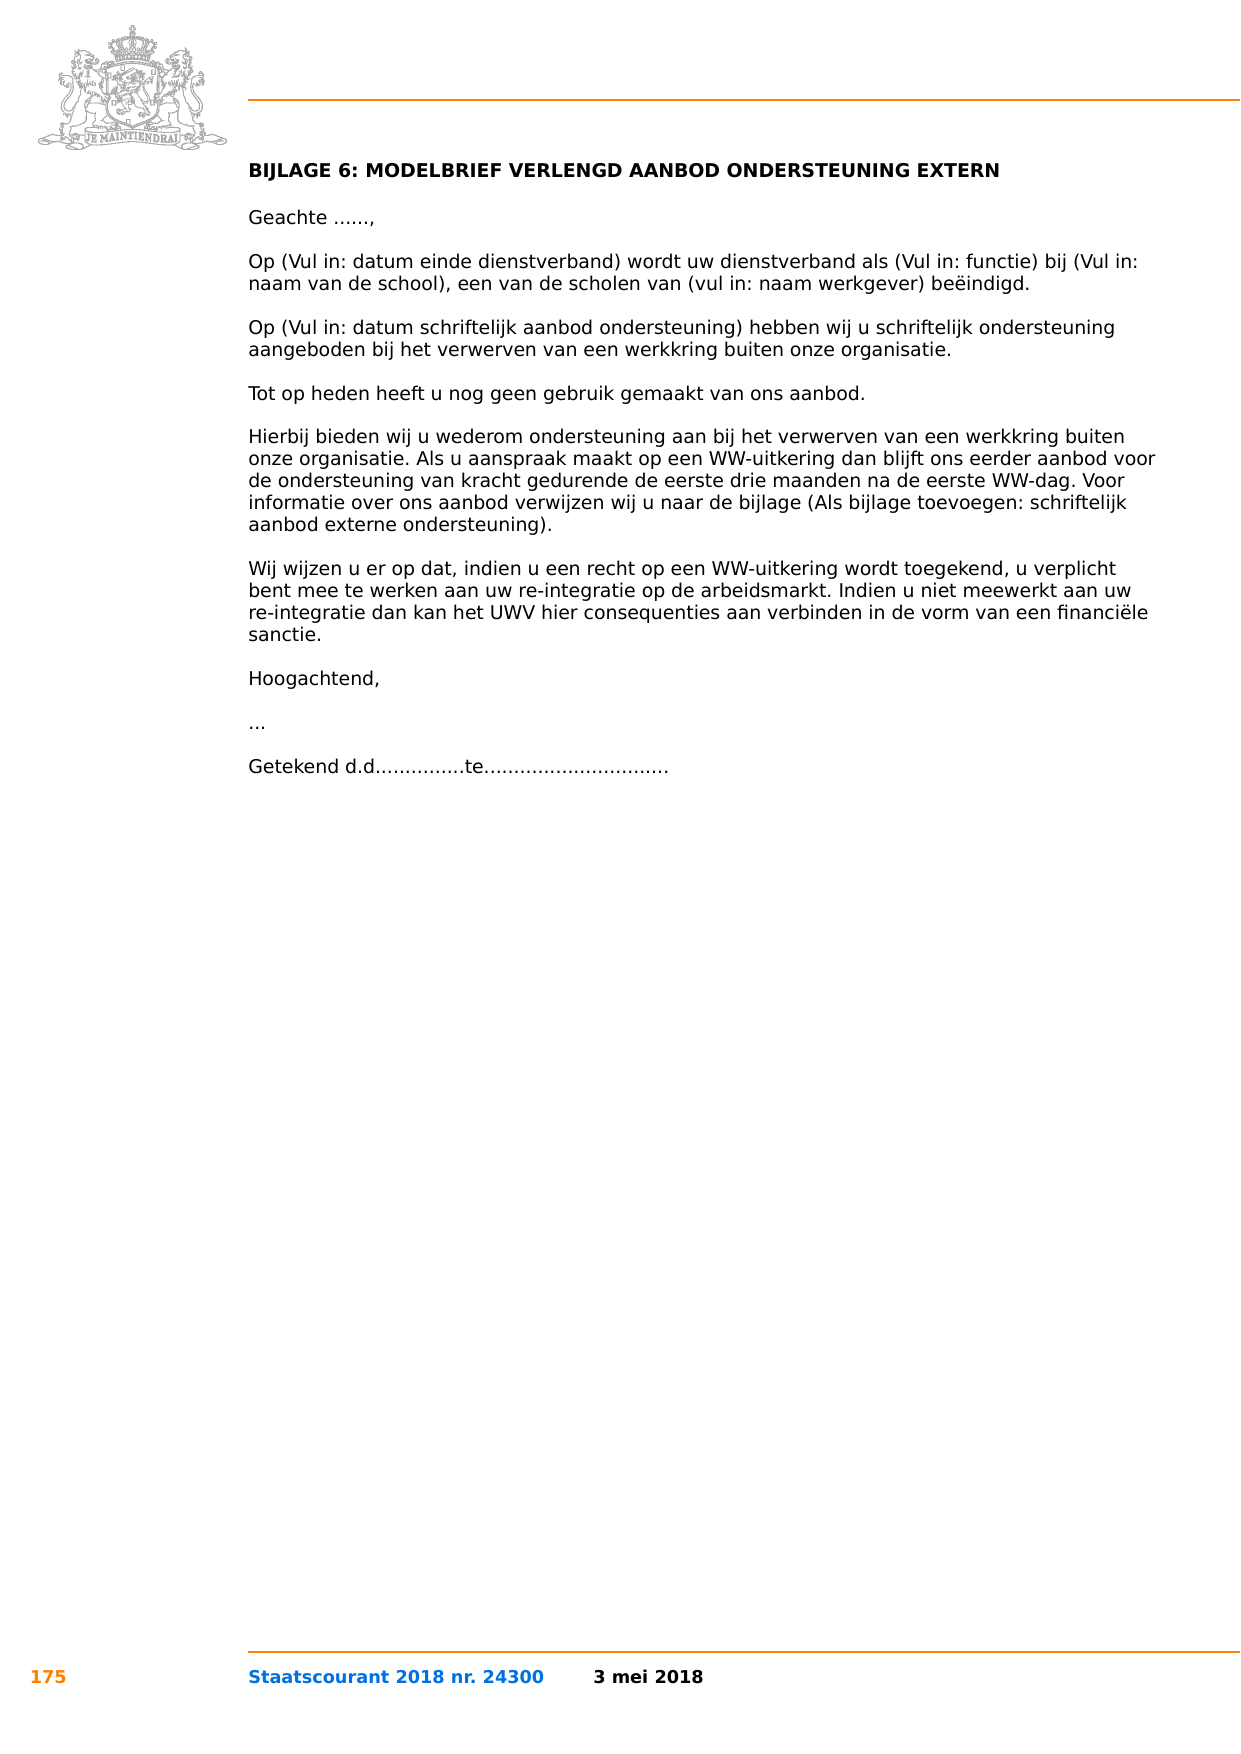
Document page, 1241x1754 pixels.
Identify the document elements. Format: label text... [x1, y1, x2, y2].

text Getekend d.d...............te............................... [248, 756, 1163, 777]
text Op (Vul in: datum schriftelijk aanbod ondersteuning) hebben wij u schriftelijk ondersteuning aangeboden bij het verwerven van een werkkring buiten onze organisatie. [248, 317, 1163, 361]
text Hierbij bieden wij u wederom ondersteuning aan bij het verwerven van een werkkring buiten onze organisatie. Als u aanspraak maakt op een WW-uitkering dan blijft ons eerder aanbod voor de ondersteuning van kracht gedurende de eerste drie maanden na de eerste WW-dag. Voor informatie over ons aanbod verwijzen wij u naar de bijlage (Als bijlage toevoegen: schriftelijk aanbod externe ondersteuning). [248, 426, 1163, 536]
text Op (Vul in: datum einde dienstverband) wordt uw dienstverband als (Vul in: functie) bij (Vul in: naam van de school), een van de scholen van (vul in: naam werkgever) beëindigd. [248, 251, 1163, 295]
picture [38, 25, 227, 150]
text Tot op heden heeft u nog geen gebruik gemaakt van ons aanbod. [248, 382, 1163, 404]
text Geachte ......, [248, 207, 1163, 229]
text ... [248, 712, 1163, 734]
text Hoogachtend, [248, 668, 1163, 690]
text Wij wijzen u er op dat, indien u een recht op een WW-uitkering wordt toegekend, u verplicht bent mee te werken aan uw re-integratie op de arbeidsmarkt. Indien u niet meewerkt aan uw re-integratie dan kan het UWV hier consequenties aan verbinden in de vorm van een financiële sanctie. [248, 558, 1163, 646]
subtitle BIJLAGE 6: MODELBRIEF VERLENGD AANBOD ONDERSTEUNING EXTERN [248, 160, 1163, 182]
